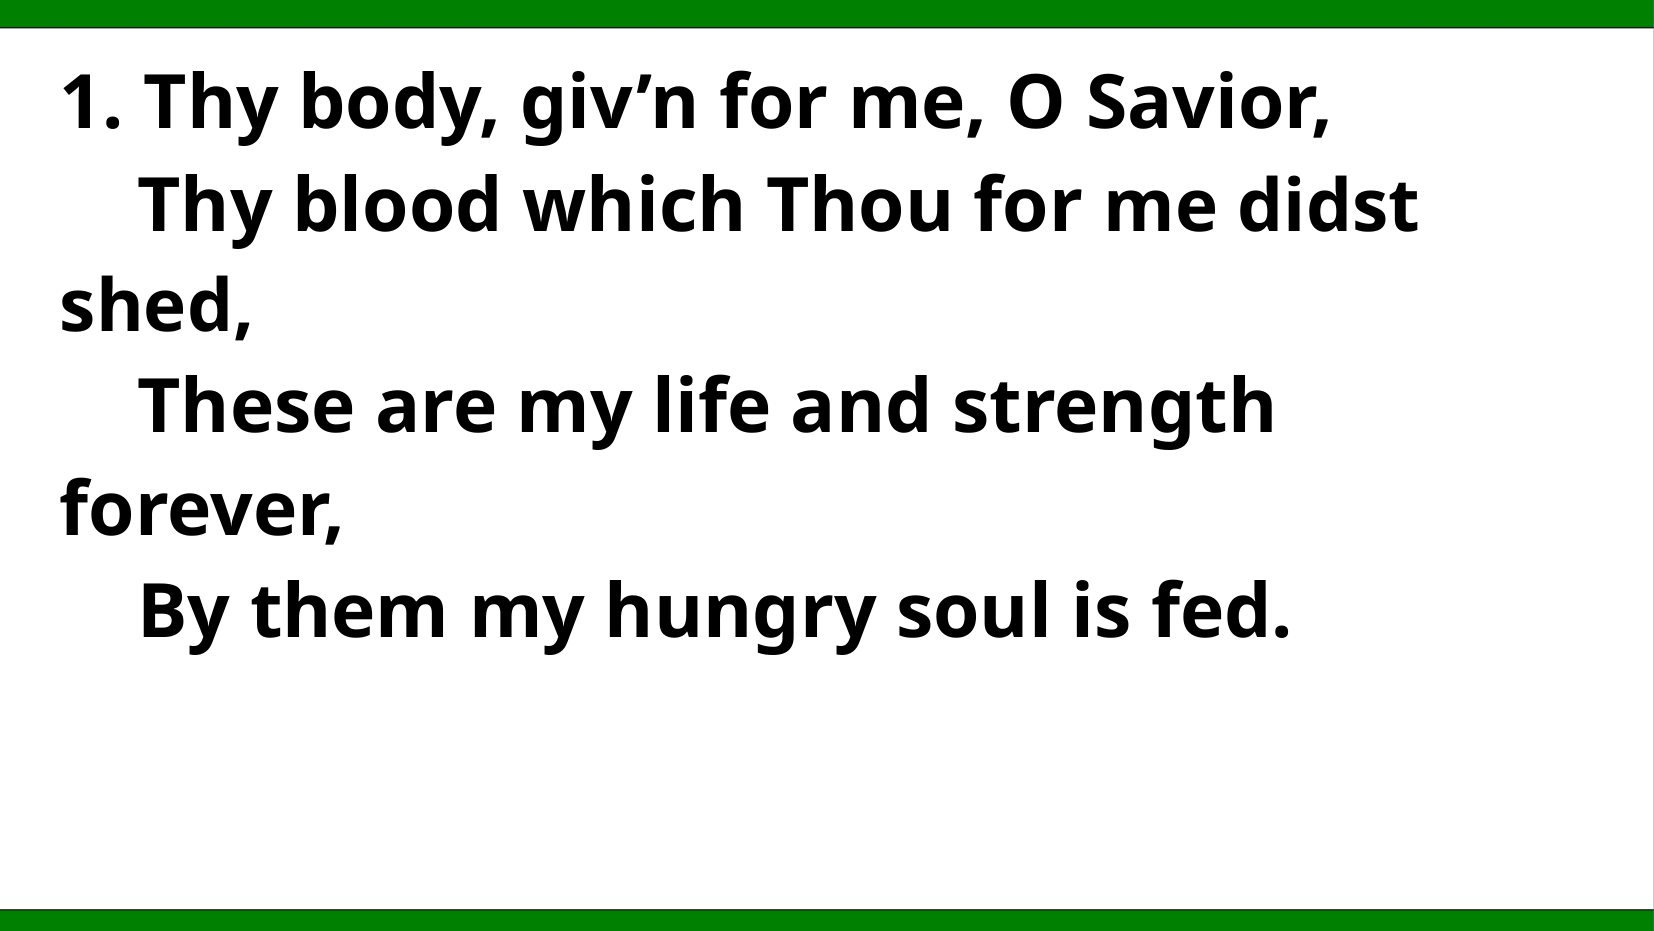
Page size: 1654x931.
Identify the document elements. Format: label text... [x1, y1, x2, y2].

text_box 1. Thy body, giv’n for me, O Savior, Thy blood which Thou for me didst shed, These are my life and strength forever, By them my hungry soul is fed. [45, 41, 1591, 556]
picture [0, 0, 1654, 931]
